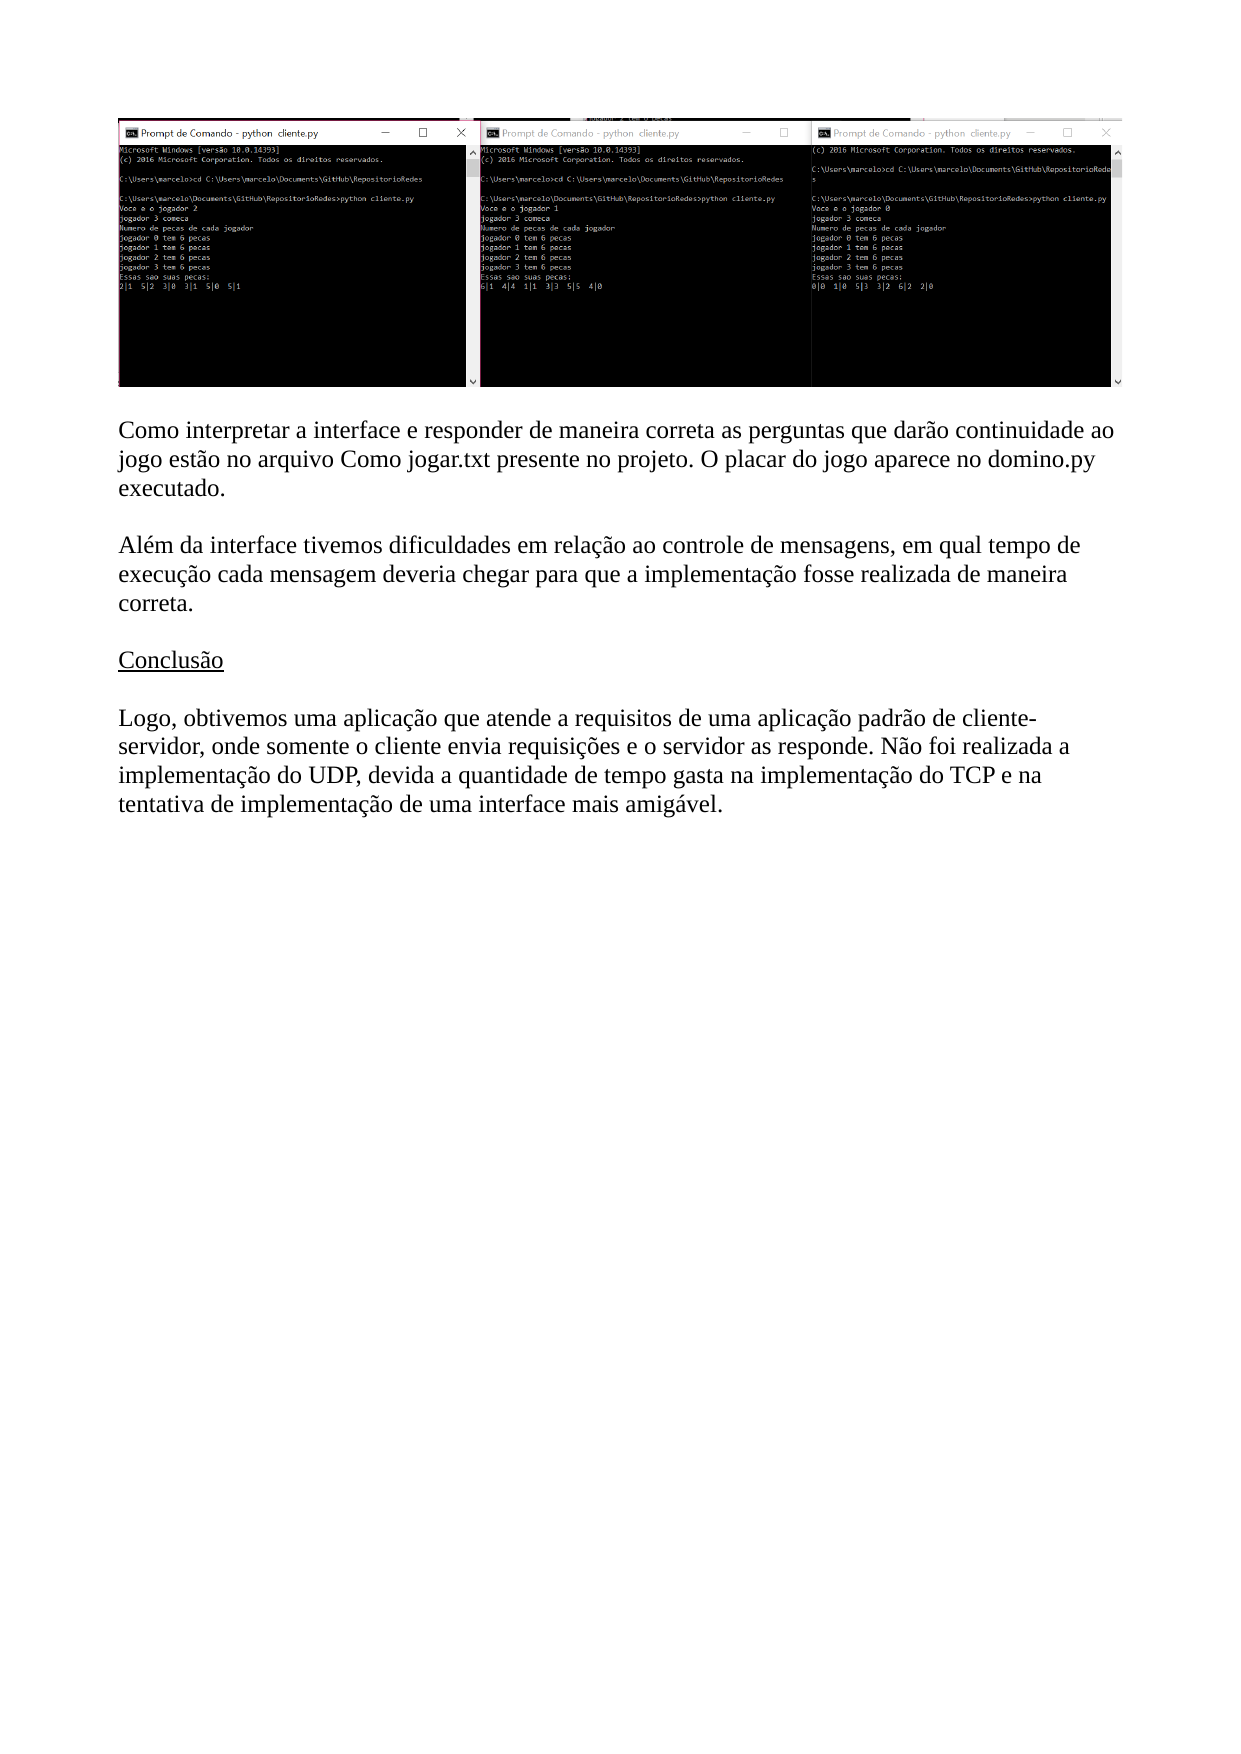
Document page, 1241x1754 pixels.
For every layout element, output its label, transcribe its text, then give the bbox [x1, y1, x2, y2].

text Além da interface tivemos dificuldades em relação ao controle de mensagens, em qual tempo de execução cada mensagem deveria chegar para que a implementação fosse realizada de maneira correta. [118, 530, 1122, 616]
text Como interpretar a interface e responder de maneira correta as perguntas que darão continuidade ao jogo estão no arquivo Como jogar.txt presente no projeto. O placar do jogo aparece no domino.py executado. [118, 415, 1122, 501]
picture [118, 118, 1123, 387]
text Conclusão [118, 645, 1122, 674]
text Logo, obtivemos uma aplicação que atende a requisitos de uma aplicação padrão de cliente-servidor, onde somente o cliente envia requisições e o servidor as responde. Não foi realizada a implementação do UDP, devida a quantidade de tempo gasta na implementação do TCP e na tentativa de implementação de uma interface mais amigável. [118, 703, 1122, 818]
